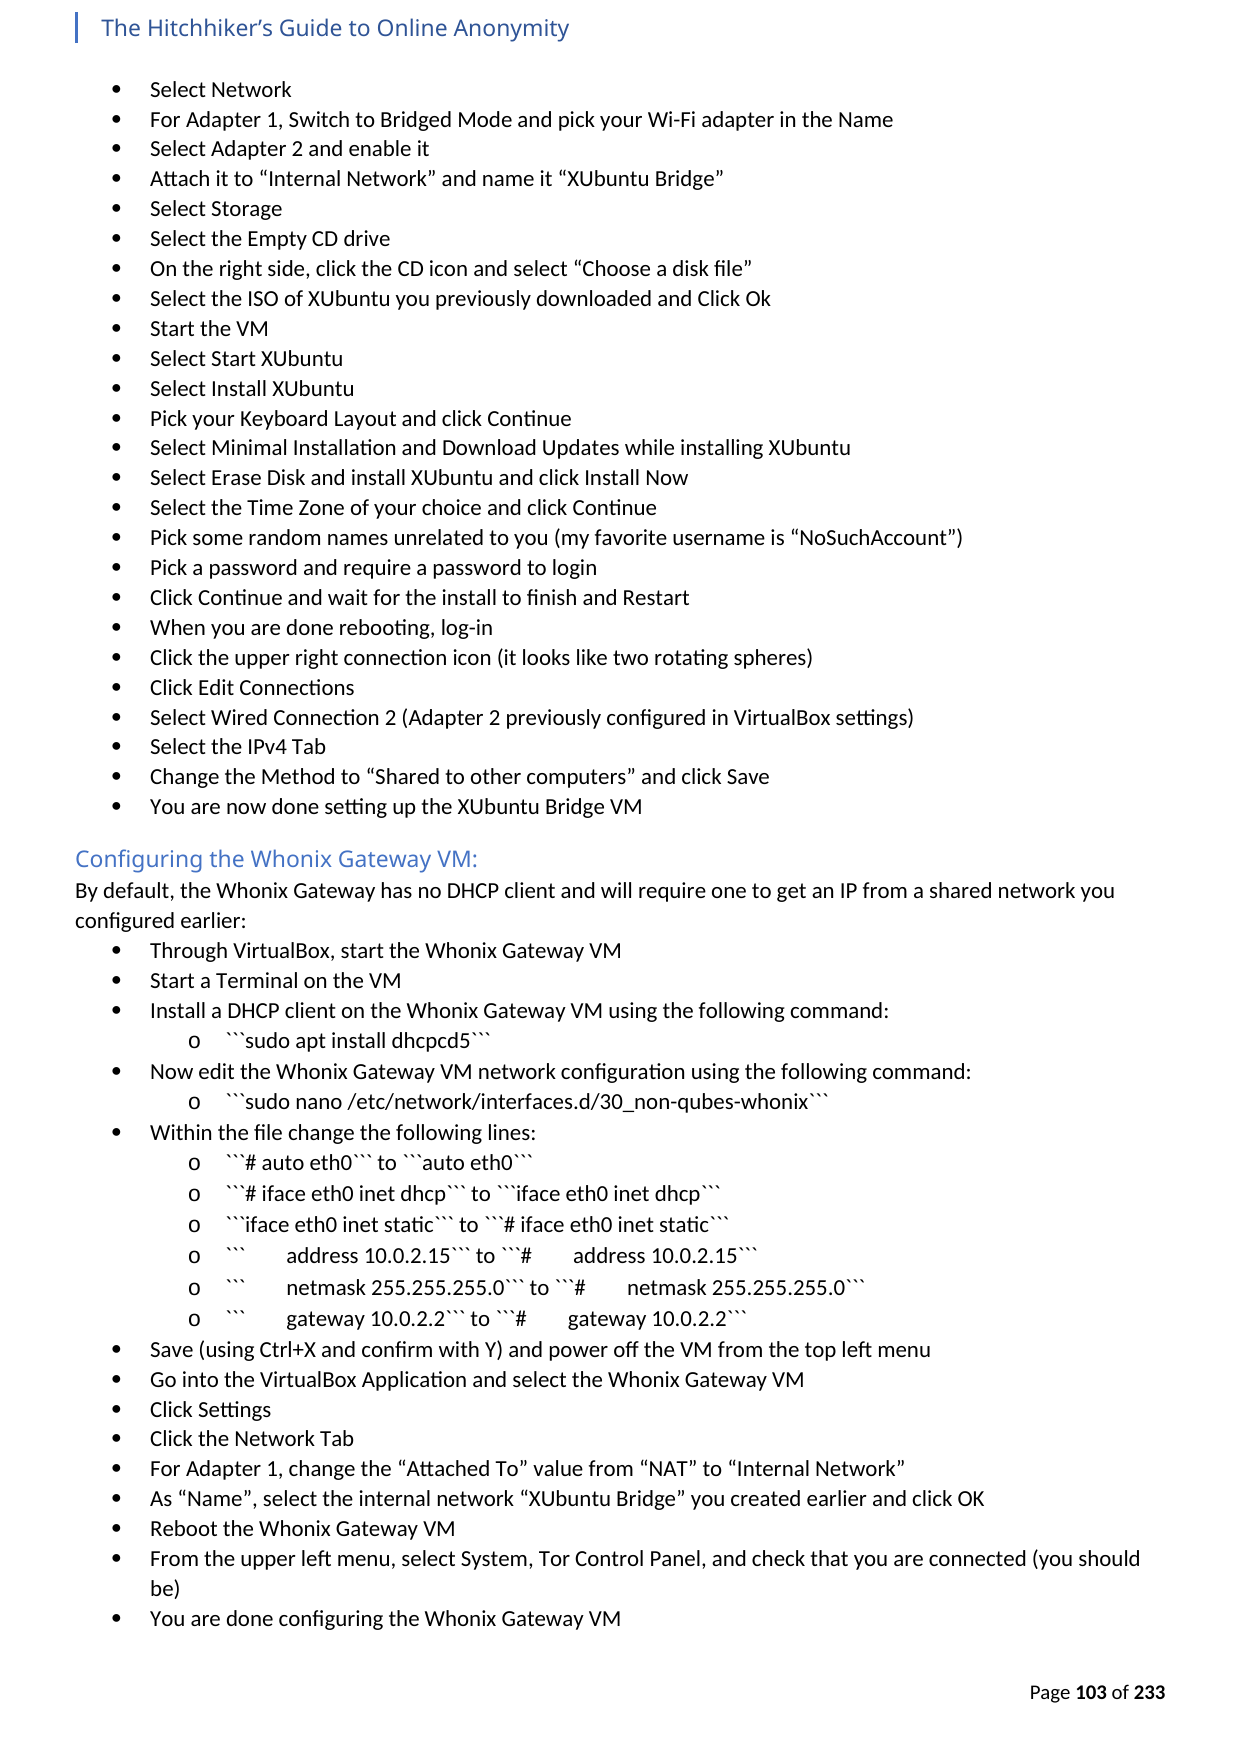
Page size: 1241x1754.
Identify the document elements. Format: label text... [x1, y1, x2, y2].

list On the right side, click the CD icon and select “Choose a disk file” [112, 254, 1165, 282]
list Within the file change the following lines: [112, 1118, 1165, 1146]
list ```iface eth0 inet static``` to ```# iface eth0 inet static``` [187, 1210, 1165, 1239]
list You are done configuring the Whonix Gateway VM [112, 1604, 1165, 1632]
list Now edit the Whonix Gateway VM network configuration using the following command: [112, 1057, 1165, 1085]
list For Adapter 1, change the “Attached To” value from “NAT” to “Internal Network” [112, 1454, 1165, 1482]
list ```# iface eth0 inet dhcp``` to ```iface eth0 inet dhcp``` [187, 1179, 1165, 1208]
text By default, the Whonix Gateway has no DHCP client and will require one to get an IP from a shared network you configured earlier: [75, 876, 1165, 934]
list Select Minimal Installation and Download Updates while installing XUbuntu [112, 433, 1165, 462]
list ```sudo nano /etc/network/interfaces.d/30_non-qubes-whonix``` [187, 1087, 1165, 1116]
list Select Wired Connection 2 (Adapter 2 previously configured in VirtualBox settings) [112, 703, 1165, 731]
list Pick some random names unrelated to you (my favorite username is “NoSuchAccount”) [112, 523, 1165, 551]
list Select Install XUbuntu [112, 374, 1165, 402]
list Install a DHCP client on the Whonix Gateway VM using the following command: [112, 996, 1165, 1024]
list Select Storage [112, 194, 1165, 222]
list Select the Empty CD drive [112, 224, 1165, 252]
list Select Adapter 2 and enable it [112, 134, 1165, 163]
list Through VirtualBox, start the Whonix Gateway VM [112, 936, 1165, 964]
list For Adapter 1, Switch to Bridged Mode and pick your Wi-Fi adapter in the Name [112, 105, 1165, 133]
list Select Start XUbuntu [112, 344, 1165, 372]
list Select the IPv4 Tab [112, 732, 1165, 761]
list ``` netmask 255.255.255.0``` to ```# netmask 255.255.255.0``` [187, 1273, 1165, 1302]
list Change the Method to “Shared to other computers” and click Save [112, 762, 1165, 790]
list Select Erase Disk and install XUbuntu and click Install Now [112, 463, 1165, 491]
list Click the Network Tab [112, 1424, 1165, 1453]
list Start the VM [112, 314, 1165, 342]
list Pick your Keyboard Layout and click Continue [112, 404, 1165, 432]
list From the upper left menu, select System, Tor Control Panel, and check that you are connected (you should be) [112, 1544, 1165, 1602]
list ``` gateway 10.0.2.2``` to ```# gateway 10.0.2.2``` [187, 1304, 1165, 1333]
list ``` address 10.0.2.15``` to ```# address 10.0.2.15``` [187, 1241, 1165, 1271]
list ```sudo apt install dhcpcd5``` [187, 1026, 1165, 1055]
list Reboot the Whonix Gateway VM [112, 1514, 1165, 1542]
list Save (using Ctrl+X and confirm with Y) and power off the VM from the top left menu [112, 1335, 1165, 1363]
list You are now done setting up the XUbuntu Bridge VM [112, 792, 1165, 820]
list Go into the VirtualBox Application and select the Whonix Gateway VM [112, 1365, 1165, 1393]
list Click Edit Connections [112, 673, 1165, 701]
list Select the ISO of XUbuntu you previously downloaded and Click Ok [112, 284, 1165, 312]
list Click Settings [112, 1395, 1165, 1423]
list Pick a password and require a password to login [112, 553, 1165, 581]
list ```# auto eth0``` to ```auto eth0``` [187, 1148, 1165, 1177]
list Select Network [112, 75, 1165, 103]
list Click Continue and wait for the install to finish and Restart [112, 583, 1165, 611]
list Select the Time Zone of your choice and click Continue [112, 493, 1165, 521]
list Attach it to “Internal Network” and name it “XUbuntu Bridge” [112, 164, 1165, 192]
list As “Name”, select the internal network “XUbuntu Bridge” you created earlier and click OK [112, 1484, 1165, 1512]
subtitle Configuring the Whonix Gateway VM: [75, 843, 1165, 874]
list Click the upper right connection icon (it looks like two rotating spheres) [112, 643, 1165, 671]
list When you are done rebooting, log-in [112, 613, 1165, 641]
list Start a Terminal on the VM [112, 966, 1165, 994]
